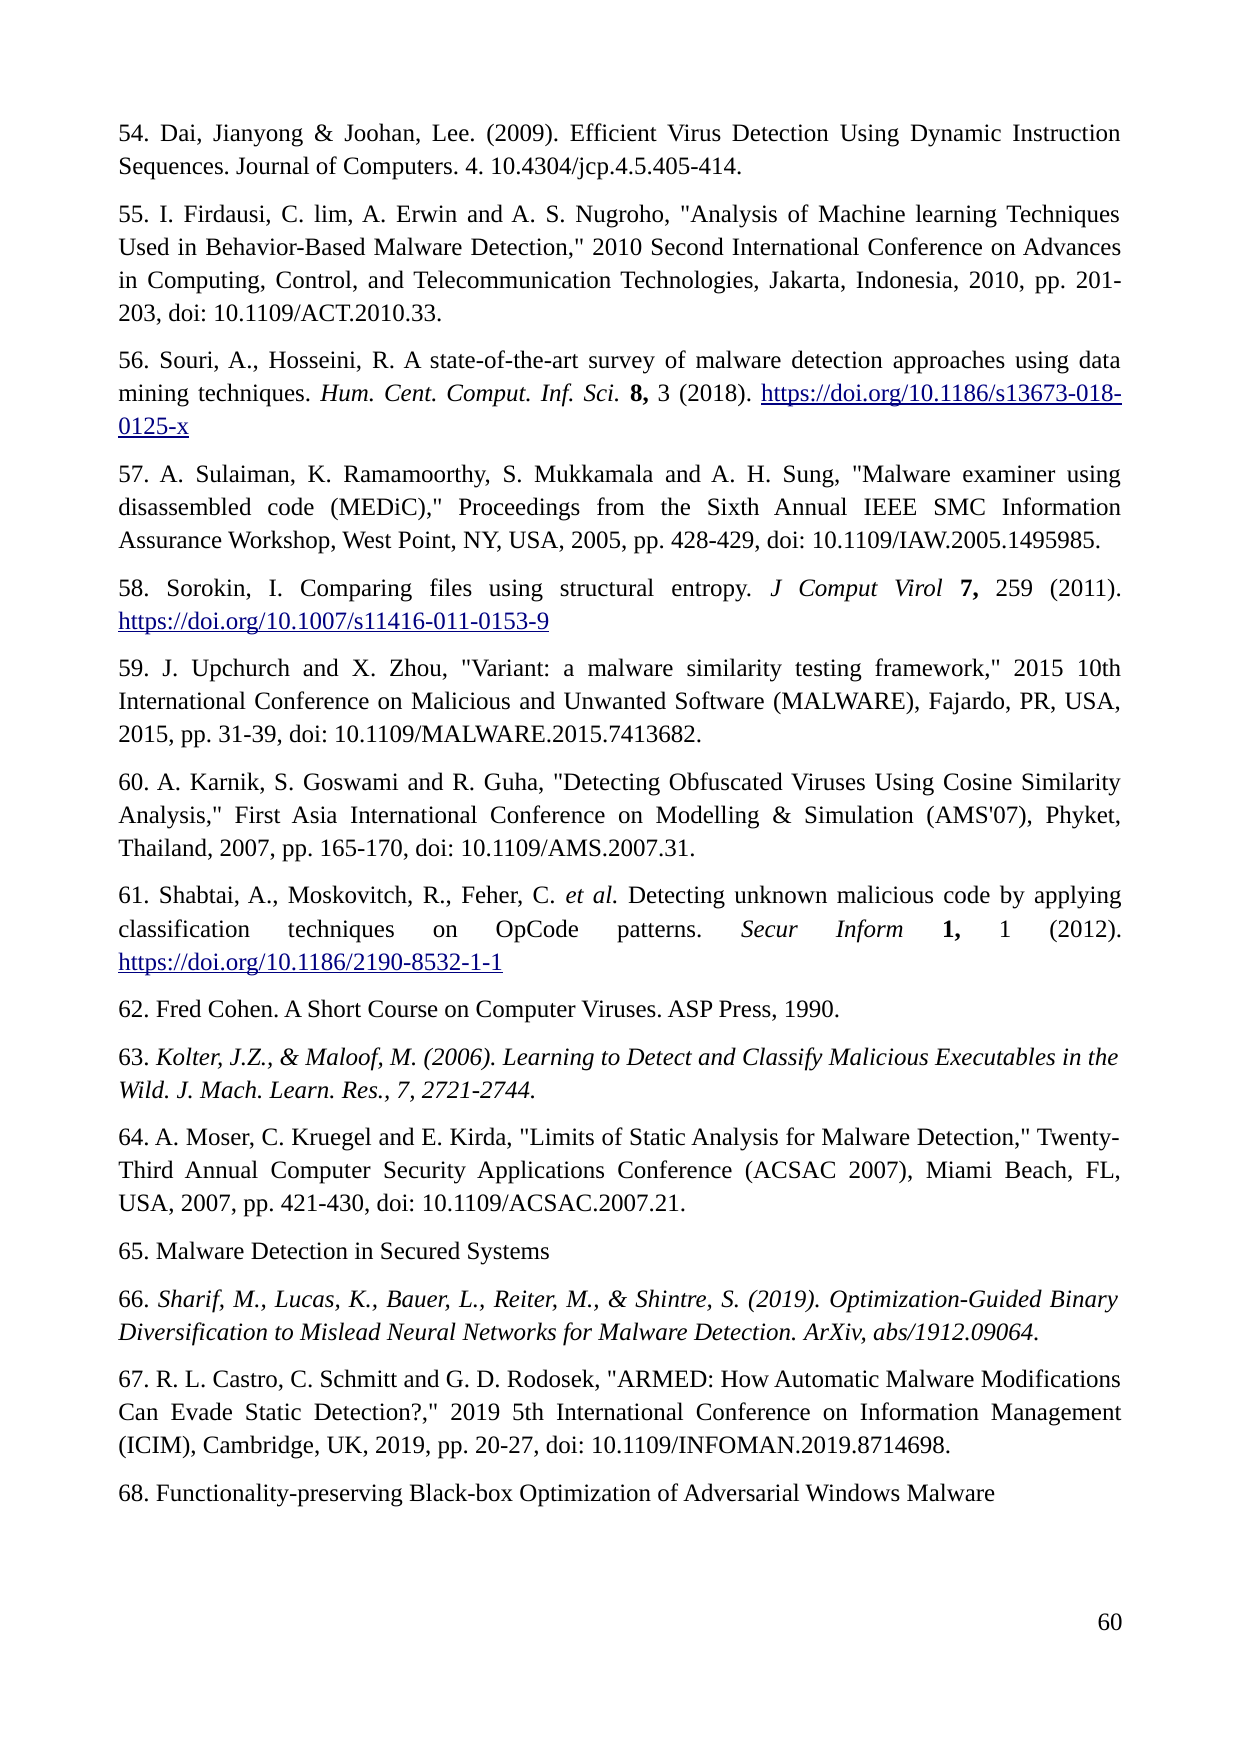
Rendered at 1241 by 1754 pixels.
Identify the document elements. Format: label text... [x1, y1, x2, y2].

text 58. Sorokin, I. Comparing files using structural entropy. J Comput Virol 7, 259 (2011). https://doi.org/10.1007/s11416-011-0153-9 [118, 573, 1122, 634]
text 68. Functionality-preserving Black-box Optimization of Adversarial Windows Malware [118, 1478, 1122, 1507]
text 63. Kolter, J.Z., & Maloof, M. (2006). Learning to Detect and Classify Malicious Executables in the Wild. J. Mach. Learn. Res., 7, 2721-2744. [118, 1042, 1122, 1104]
text 59. J. Upchurch and X. Zhou, "Variant: a malware similarity testing framework," 2015 10th International Conference on Malicious and Unwanted Software (MALWARE), Fajardo, PR, USA, 2015, pp. 31-39, doi: 10.1109/MALWARE.2015.7413682. [118, 653, 1122, 748]
text 62. Fred Cohen. A Short Course on Computer Viruses. ASP Press, 1990. [118, 994, 1122, 1023]
text 60. A. Karnik, S. Goswami and R. Guha, "Detecting Obfuscated Viruses Using Cosine Similarity Analysis," First Asia International Conference on Modelling & Simulation (AMS'07), Phyket, Thailand, 2007, pp. 165-170, doi: 10.1109/AMS.2007.31. [118, 767, 1122, 862]
text 64. A. Moser, C. Kruegel and E. Kirda, "Limits of Static Analysis for Malware Detection," Twenty-Third Annual Computer Security Applications Conference (ACSAC 2007), Miami Beach, FL, USA, 2007, pp. 421-430, doi: 10.1109/ACSAC.2007.21. [118, 1122, 1122, 1217]
text 57. A. Sulaiman, K. Ramamoorthy, S. Mukkamala and A. H. Sung, "Malware examiner using disassembled code (MEDiC)," Proceedings from the Sixth Annual IEEE SMC Information Assurance Workshop, West Point, NY, USA, 2005, pp. 428-429, doi: 10.1109/IAW.2005.1495985. [118, 459, 1122, 554]
text 66. Sharif, M., Lucas, K., Bauer, L., Reiter, M., & Shintre, S. (2019). Optimization-Guided Binary Diversification to Mislead Neural Networks for Malware Detection. ArXiv, abs/1912.09064. [118, 1284, 1122, 1346]
text 61. Shabtai, A., Moskovitch, R., Feher, C. et al. Detecting unknown malicious code by applying classification techniques on OpCode patterns. Secur Inform 1, 1 (2012). https://doi.org/10.1186/2190-8532-1-1 [118, 881, 1122, 975]
text 67. R. L. Castro, C. Schmitt and G. D. Rodosek, "ARMED: How Automatic Malware Modifications Can Evade Static Detection?," 2019 5th International Conference on Information Management (ICIM), Cambridge, UK, 2019, pp. 20-27, doi: 10.1109/INFOMAN.2019.8714698. [118, 1364, 1122, 1459]
text 56. Souri, A., Hosseini, R. A state-of-the-art survey of malware detection approaches using data mining techniques. Hum. Cent. Comput. Inf. Sci. 8, 3 (2018). https://doi.org/10.1186/s13673-018-0125-x [118, 345, 1122, 440]
text 65. Malware Detection in Secured Systems [118, 1236, 1122, 1265]
text 55. I. Firdausi, C. lim, A. Erwin and A. S. Nugroho, "Analysis of Machine learning Techniques Used in Behavior-Based Malware Detection," 2010 Second International Conference on Advances in Computing, Control, and Telecommunication Technologies, Jakarta, Indonesia, 2010, pp. 201-203, doi: 10.1109/ACT.2010.33. [118, 199, 1122, 327]
text 54. Dai, Jianyong & Joohan, Lee. (2009). Efficient Virus Detection Using Dynamic Instruction Sequences. Journal of Computers. 4. 10.4304/jcp.4.5.405-414. [118, 118, 1122, 180]
